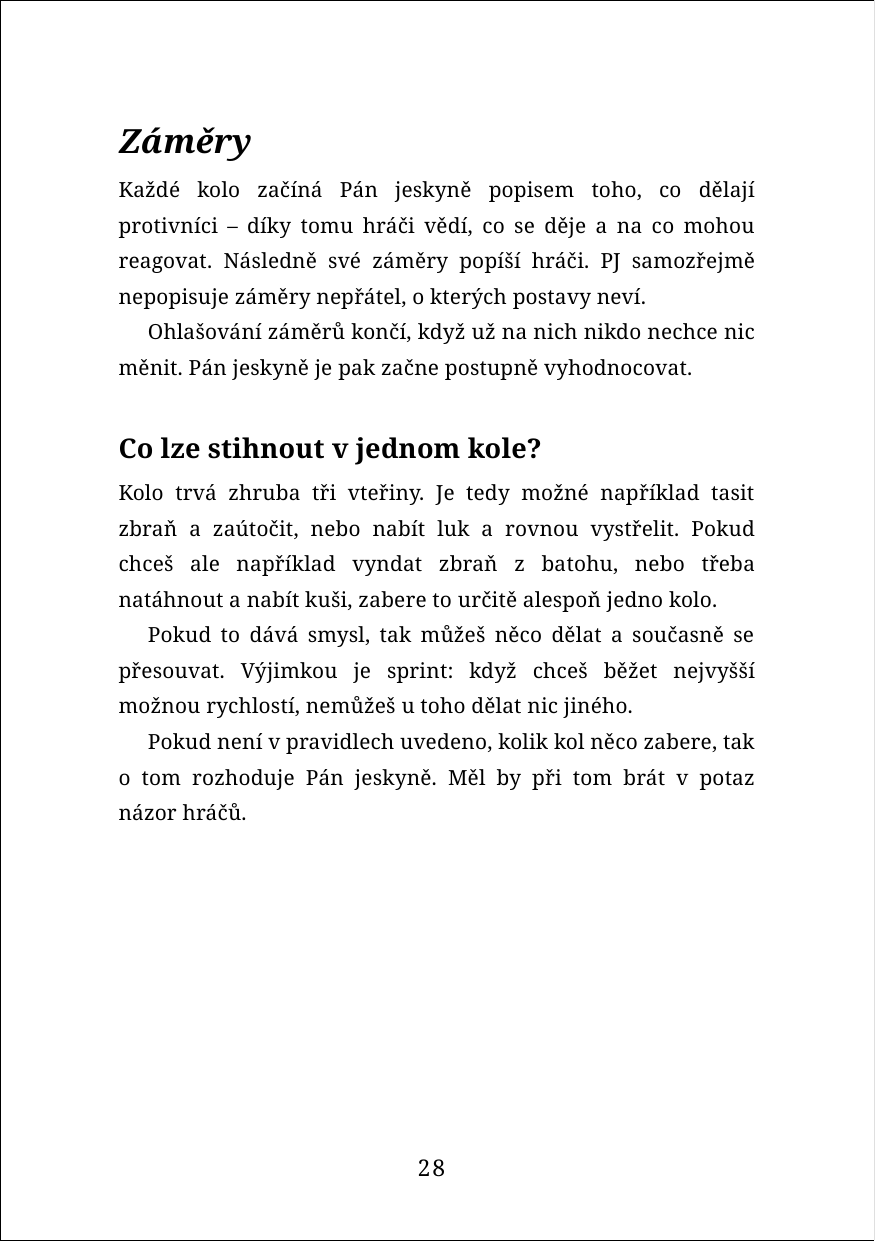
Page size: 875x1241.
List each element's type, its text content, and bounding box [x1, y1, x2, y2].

text Kolo trvá zhruba tři vteřiny. Je tedy možné například tasit zbraň a zaútočit, nebo nabít luk a rovnou vystřelit. Pokud chceš ale například vyndat zbraň z batohu, nebo třeba natáhnout a nabít kuši, zabere to určitě alespoň jedno kolo. Pokud to dává smysl, tak můžeš něco dělat a současně se přesouvat. Výjimkou je sprint: když chceš běžet nejvyšší možnou rychlostí, nemůžeš u toho dělat nic jiného. Pokud není v pravidlech uvedeno, kolik kol něco zabere, tak o tom rozhoduje Pán jeskyně. Měl by při tom brát v potaz názor hráčů. [118, 478, 756, 827]
text Každé kolo začíná Pán jeskyně popisem toho, co dělají protivníci – díky tomu hráči vědí, co se děje a na co mohou reagovat. Následně své záměry popíší hráči. PJ samozřejmě nepopisuje záměry nepřátel, o kterých postavy neví. Ohlašování záměrů končí, když už na nich nikdo nechce nic měnit. Pán jeskyně je pak začne postupně vyhodnocovat. [118, 175, 756, 381]
subtitle Co lze stihnout v jednom kole? [118, 430, 756, 467]
subtitle Záměry [118, 118, 756, 164]
